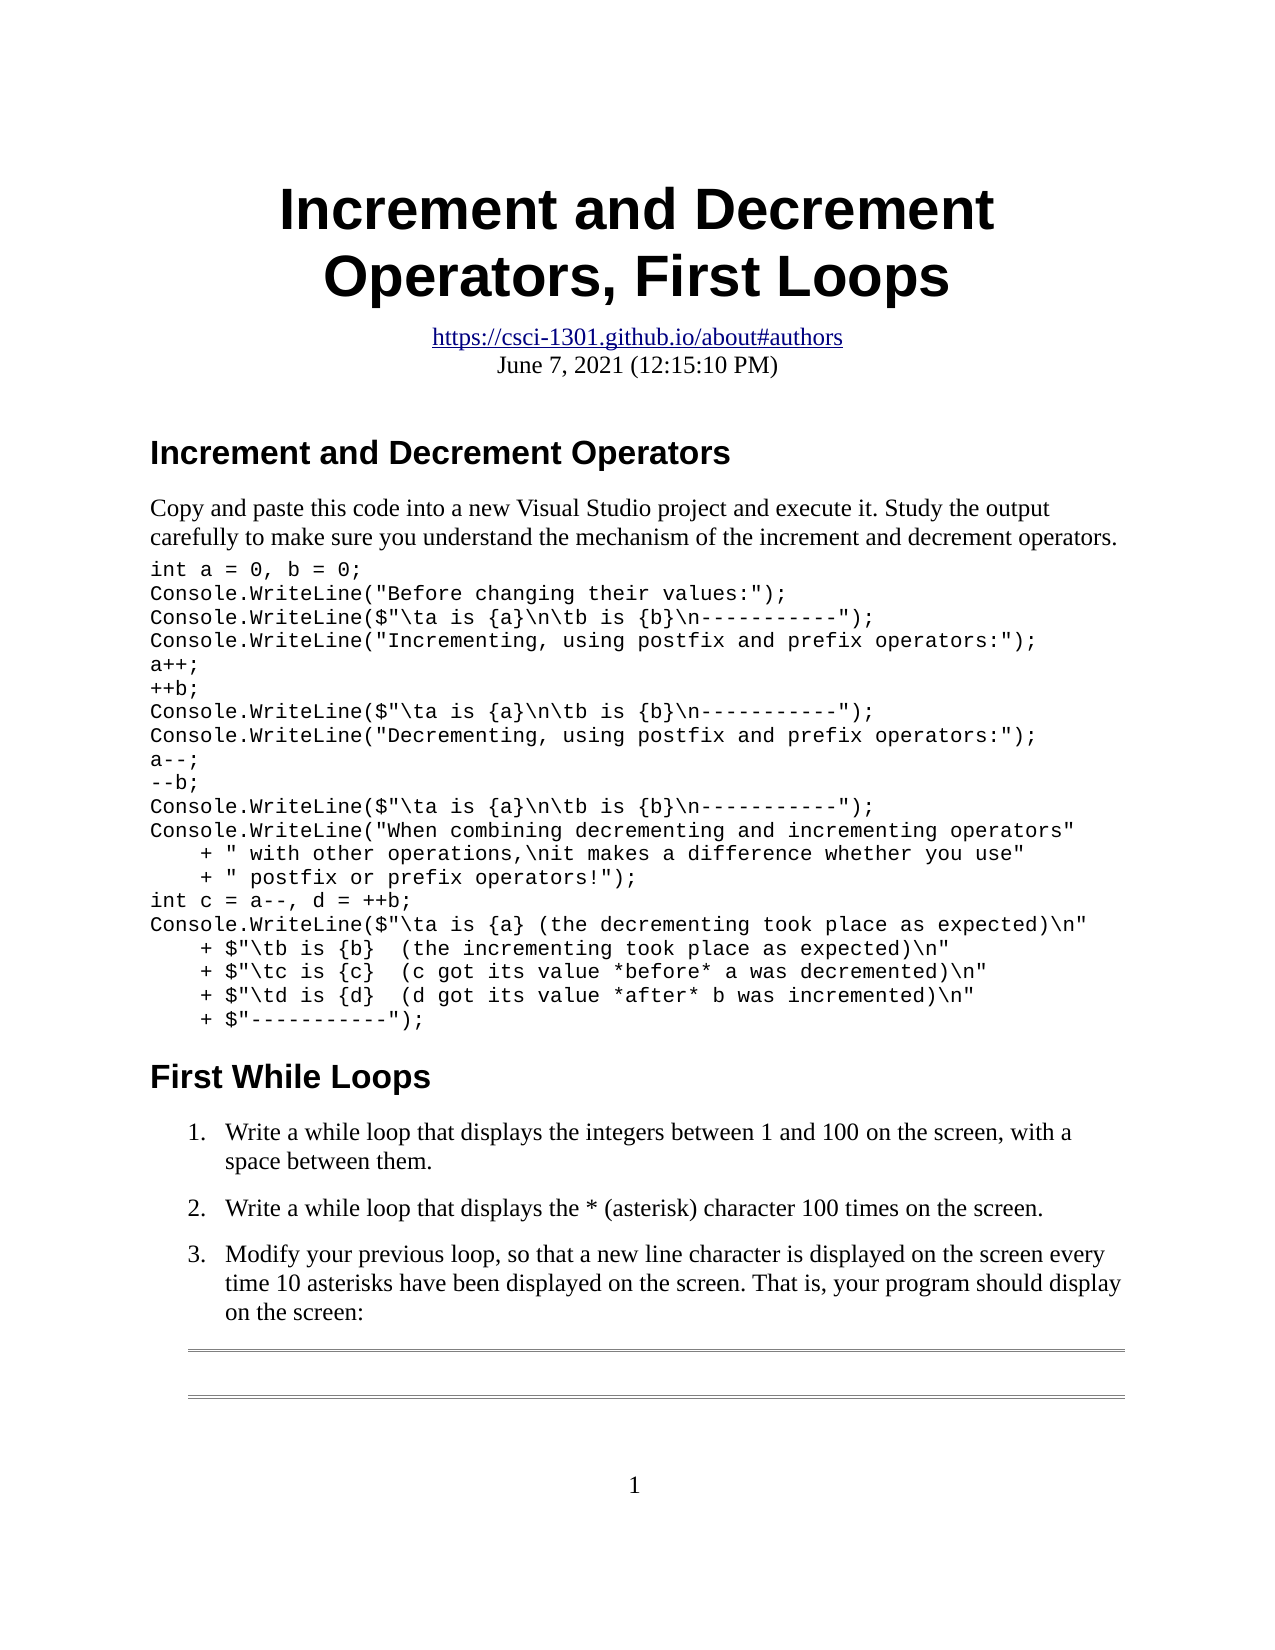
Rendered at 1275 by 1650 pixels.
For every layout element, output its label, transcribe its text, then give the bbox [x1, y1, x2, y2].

text + $"\td is {d} (d got its value *after* b was incremented)\n" [150, 985, 1125, 1009]
text --b; [150, 772, 1125, 796]
list Write a while loop that displays the integers between and on the screen, with a space between them. [187, 1117, 1125, 1175]
text + " postfix or prefix operators!"); [150, 867, 1125, 891]
text Console.WriteLine($"\ta is {a}\n\tb is {b}\n-----------"); [150, 607, 1125, 630]
text + $"\tc is {c} (c got its value *before* a was decremented)\n" [150, 961, 1125, 985]
text Console.WriteLine($"\ta is {a}\n\tb is {b}\n-----------"); [150, 796, 1125, 819]
list Modify your previous loop, so that a new line character is displayed on the screen every time 10 asterisks have been displayed on the screen. That is, your program should display on the screen: [187, 1239, 1125, 1326]
text + " with other operations,\nit makes a difference whether you use" [150, 843, 1125, 867]
text https://csci-1301.github.io/about#authors [150, 322, 1125, 350]
text Copy and paste this code into a new Visual Studio project and execute it. Study the output carefully to make sure you understand the mechanism of the increment and decrement operators. [150, 493, 1125, 551]
text Console.WriteLine($"\ta is {a} (the decrementing took place as expected)\n" [150, 914, 1125, 938]
text a--; [150, 749, 1125, 772]
text Console.WriteLine("Incrementing, using postfix and prefix operators:"); [150, 630, 1125, 654]
subtitle First While Loops [150, 1057, 1125, 1096]
text Console.WriteLine("Before changing their values:"); [150, 583, 1125, 607]
text Console.WriteLine($"\ta is {a}\n\tb is {b}\n-----------"); [150, 701, 1125, 725]
title Increment and Decrement Operators, First Loops [150, 175, 1125, 309]
list Write a while loop that displays the * (asterisk) character 100 times on the screen. [187, 1193, 1125, 1222]
text Console.WriteLine("Decrementing, using postfix and prefix operators:"); [150, 725, 1125, 749]
text Console.WriteLine("When combining decrementing and incrementing operators" [150, 819, 1125, 843]
text June 7, 2021 (12:15:10 PM) [150, 350, 1125, 379]
text int a = 0, b = 0; [150, 559, 1125, 583]
subtitle Increment and Decrement Operators [150, 433, 1125, 472]
text + $"-----------"); [150, 1009, 1125, 1032]
text a++; [150, 654, 1125, 678]
text int c = a--, d = ++b; [150, 891, 1125, 914]
text + $"\tb is {b} (the incrementing took place as expected)\n" [150, 938, 1125, 961]
text ++b; [150, 678, 1125, 701]
